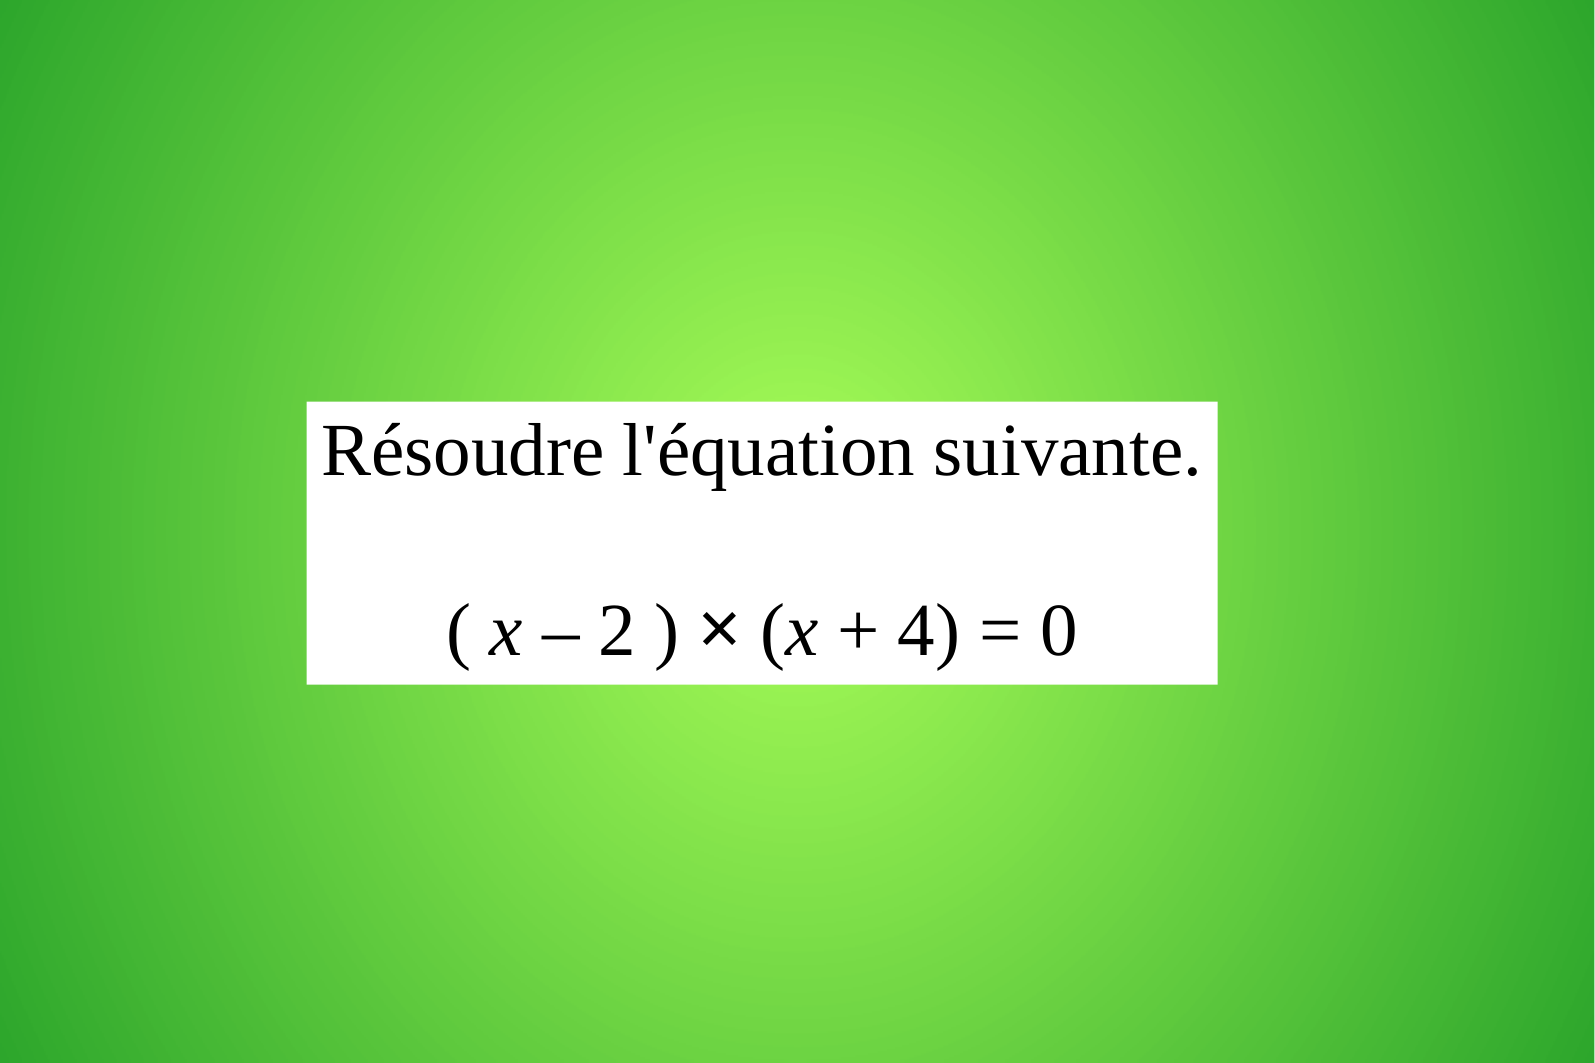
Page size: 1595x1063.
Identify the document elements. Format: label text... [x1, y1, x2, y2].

text_box Résoudre l'équation suivante. ( x – 2 ) × (x + 4) = 0 [306, 401, 1218, 683]
picture [0, 0, 1595, 1063]
